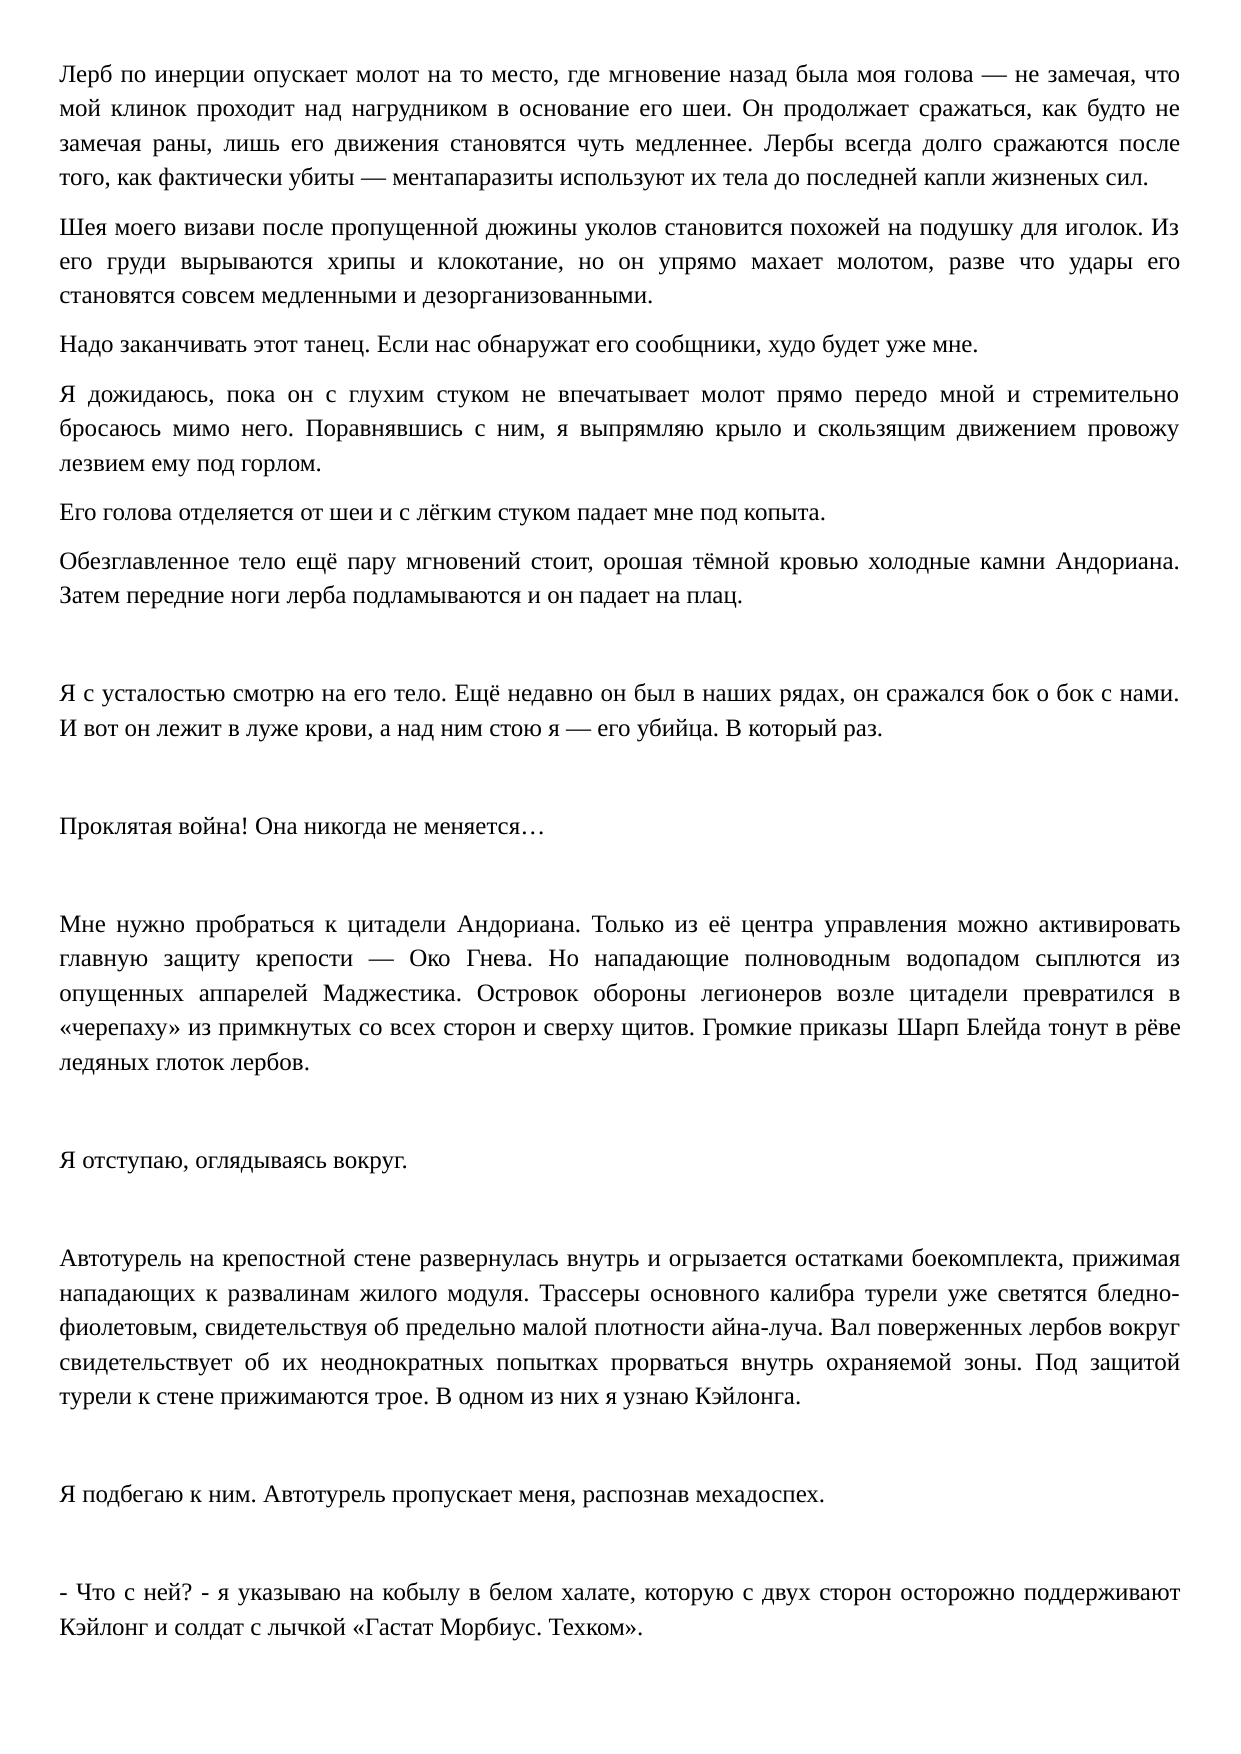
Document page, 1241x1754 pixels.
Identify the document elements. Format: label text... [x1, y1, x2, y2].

text - Что с ней? - я указываю на кобылу в белом халате, которую с двух сторон осторожно поддерживают Кэйлонг и солдат с лычкой «Гастат Морбиус. Техком». [59, 1577, 1181, 1641]
text Я подбегаю к ним. Автотурель пропускает меня, распознав мехадоспех. [59, 1479, 1181, 1508]
text Проклятая война! Она никогда не меняется… [59, 811, 1181, 840]
text Я отступаю, оглядываясь вокруг. [59, 1145, 1181, 1174]
text Я дожидаюсь, пока он с глухим стуком не впечатывает молот прямо передо мной и стремительно бросаюсь мимо него. Поравнявшись с ним, я выпрямляю крыло и скользящим движением провожу лезвием ему под горлом. [59, 379, 1181, 476]
text Мне нужно пробраться к цитадели Андориана. Только из её центра управления можно активировать главную защиту крепости — Око Гнева. Но нападающие полноводным водопадом сыплются из опущенных аппарелей Маджестика. Островок обороны легионеров возле цитадели превратился в «черепаху» из примкнутых со всех сторон и сверху щитов. Громкие приказы Шарп Блейда тонут в рёве ледяных глоток лербов. [59, 909, 1181, 1076]
text Обезглавленное тело ещё пару мгновений стоит, орошая тёмной кровью холодные камни Андориана. Затем передние ноги лерба подламываются и он падает на плац. [59, 546, 1181, 609]
text Я с усталостью смотрю на его тело. Ещё недавно он был в наших рядах, он сражался бок о бок с нами. И вот он лежит в луже крови, а над ним стою я — его убийца. В который раз. [59, 678, 1181, 742]
text Лерб по инерции опускает молот на то место, где мгновение назад была моя голова — не замечая, что мой клинок проходит над нагрудником в основание его шеи. Он продолжает сражаться, как будто не замечая раны, лишь его движения становятся чуть медленнее. Лербы всегда долго сражаются после того, как фактически убиты — ментапаразиты используют их тела до последней капли жизненых сил. [59, 59, 1181, 191]
text Его голова отделяется от шеи и с лёгким стуком падает мне под копыта. [59, 497, 1181, 525]
text Шея моего визави после пропущенной дюжины уколов становится похожей на подушку для иголок. Из его груди вырываются хрипы и клокотание, но он упрямо махает молотом, разве что удары его становятся совсем медленными и дезорганизованными. [59, 212, 1181, 309]
text Автотурель на крепостной стене развернулась внутрь и огрызается остатками боекомплекта, прижимая нападающих к развалинам жилого модуля. Трассеры основного калибра турели уже светятся бледно-фиолетовым, свидетельствуя об предельно малой плотности айна-луча. Вал поверженных лербов вокруг свидетельствует об их неоднократных попытках прорваться внутрь охраняемой зоны. Под защитой турели к стене прижимаются трое. В одном из них я узнаю Кэйлонга. [59, 1243, 1181, 1410]
text Надо заканчивать этот танец. Если нас обнаружат его сообщники, худо будет уже мне. [59, 329, 1181, 358]
